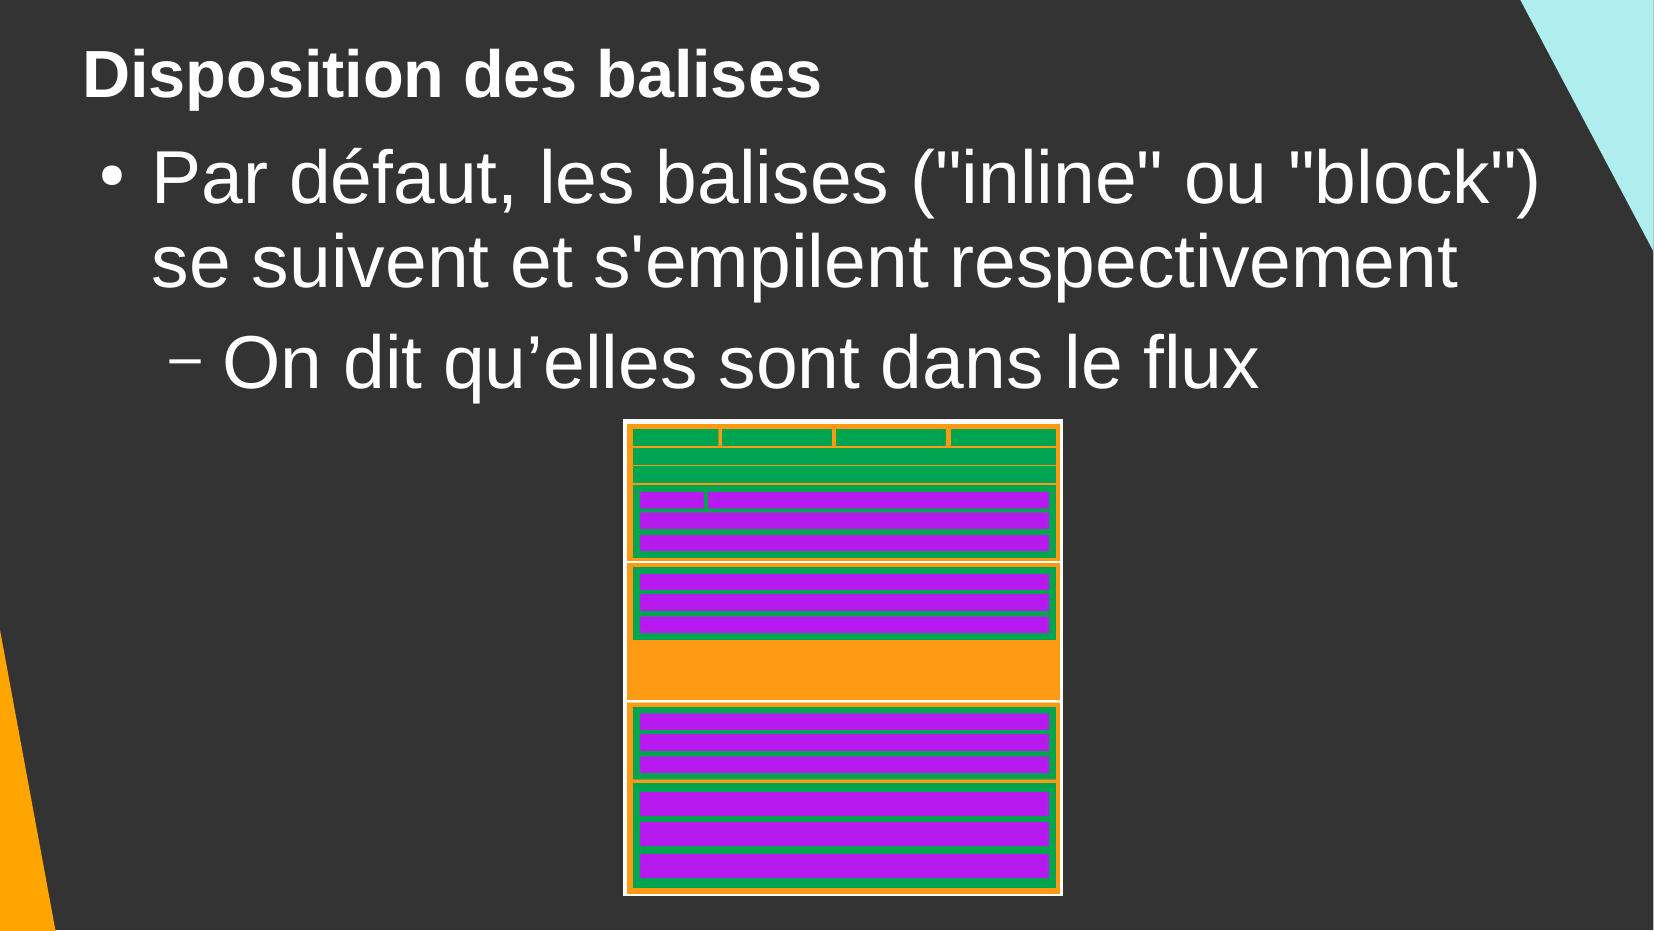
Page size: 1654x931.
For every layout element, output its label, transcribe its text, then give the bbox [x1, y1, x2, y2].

text_box [0, 629, 56, 931]
picture [623, 419, 1063, 896]
list Par défaut, les balises ("inline" ou "block") se suivent et s'empilent respectivement On dit qu’elles sont dans le flux [80, 135, 1620, 408]
title Disposition des balises [82, 37, 1571, 112]
text_box [1520, 0, 1654, 253]
